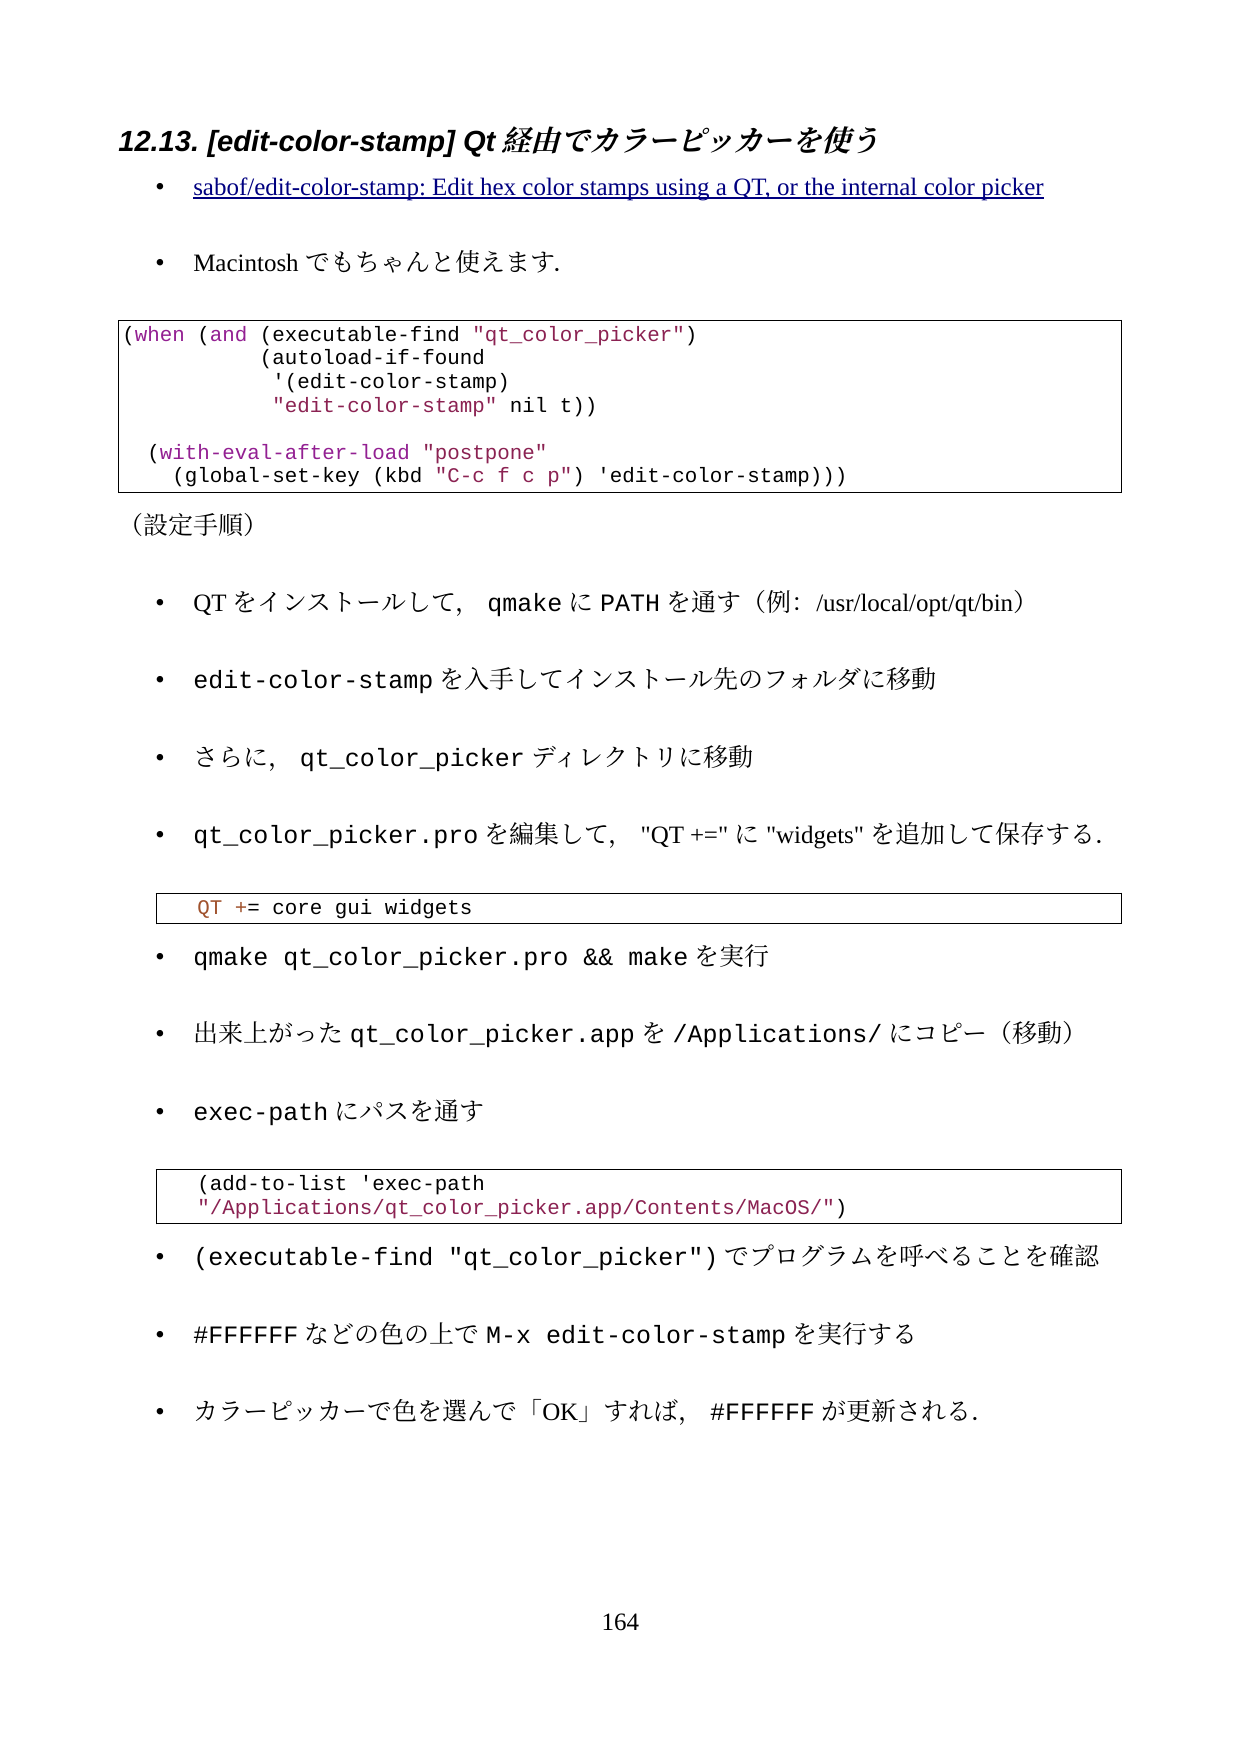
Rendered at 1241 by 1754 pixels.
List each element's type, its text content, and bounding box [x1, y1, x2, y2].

list #FFFFFF などの色の上で M-x edit-color-stamp を実行する [156, 1314, 1122, 1379]
list sabof/edit-color-stamp: Edit hex color stamps using a QT, or the internal color picker [156, 172, 1122, 230]
list QT += core gui widgets [157, 894, 1121, 923]
text "edit-color-stamp" nil t)) [119, 391, 1121, 414]
text (global-set-key (kbd "C-c f c p") 'edit-color-stamp))) [119, 462, 1121, 492]
list (executable-find "qt_color_picker") でプログラムを呼べることを確認 [156, 1237, 1122, 1302]
list qt_color_picker.pro を編集して， "QT +=" に "widgets" を追加して保存する． [156, 815, 1122, 880]
text （設定手順） [118, 506, 1122, 570]
list (add-to-list 'exec-path "/Applications/qt_color_picker.app/Contents/MacOS/") [157, 1170, 1121, 1223]
text '(edit-color-stamp) [119, 367, 1121, 391]
text (with-eval-after-load "postpone" [119, 438, 1121, 462]
text (autoload-if-found [119, 343, 1121, 367]
list exec-path にパスを通す [156, 1092, 1122, 1157]
subtitle [edit-color-stamp] Qt経由でカラーピッカーを使う [118, 118, 1122, 160]
text (when (and (executable-find "qt_color_picker") [119, 321, 1121, 343]
list 出来上がった qt_color_picker.app を /Applications/ にコピー（移動） [156, 1014, 1122, 1079]
list QT をインストールして， qmake に PATH を通す（例：/usr/local/opt/qt/bin） [156, 583, 1122, 648]
list Macintosh でもちゃんと使えます． [156, 242, 1122, 307]
list カラーピッカーで色を選んで「OK」すれば， #FFFFFF が更新される． [156, 1392, 1122, 1457]
list さらに， qt_color_picker ディレクトリに移動 [156, 738, 1122, 803]
list qmake qt_color_picker.pro && make を実行 [156, 937, 1122, 1002]
list edit-color-stamp を入手してインストール先のフォルダに移動 [156, 660, 1122, 725]
